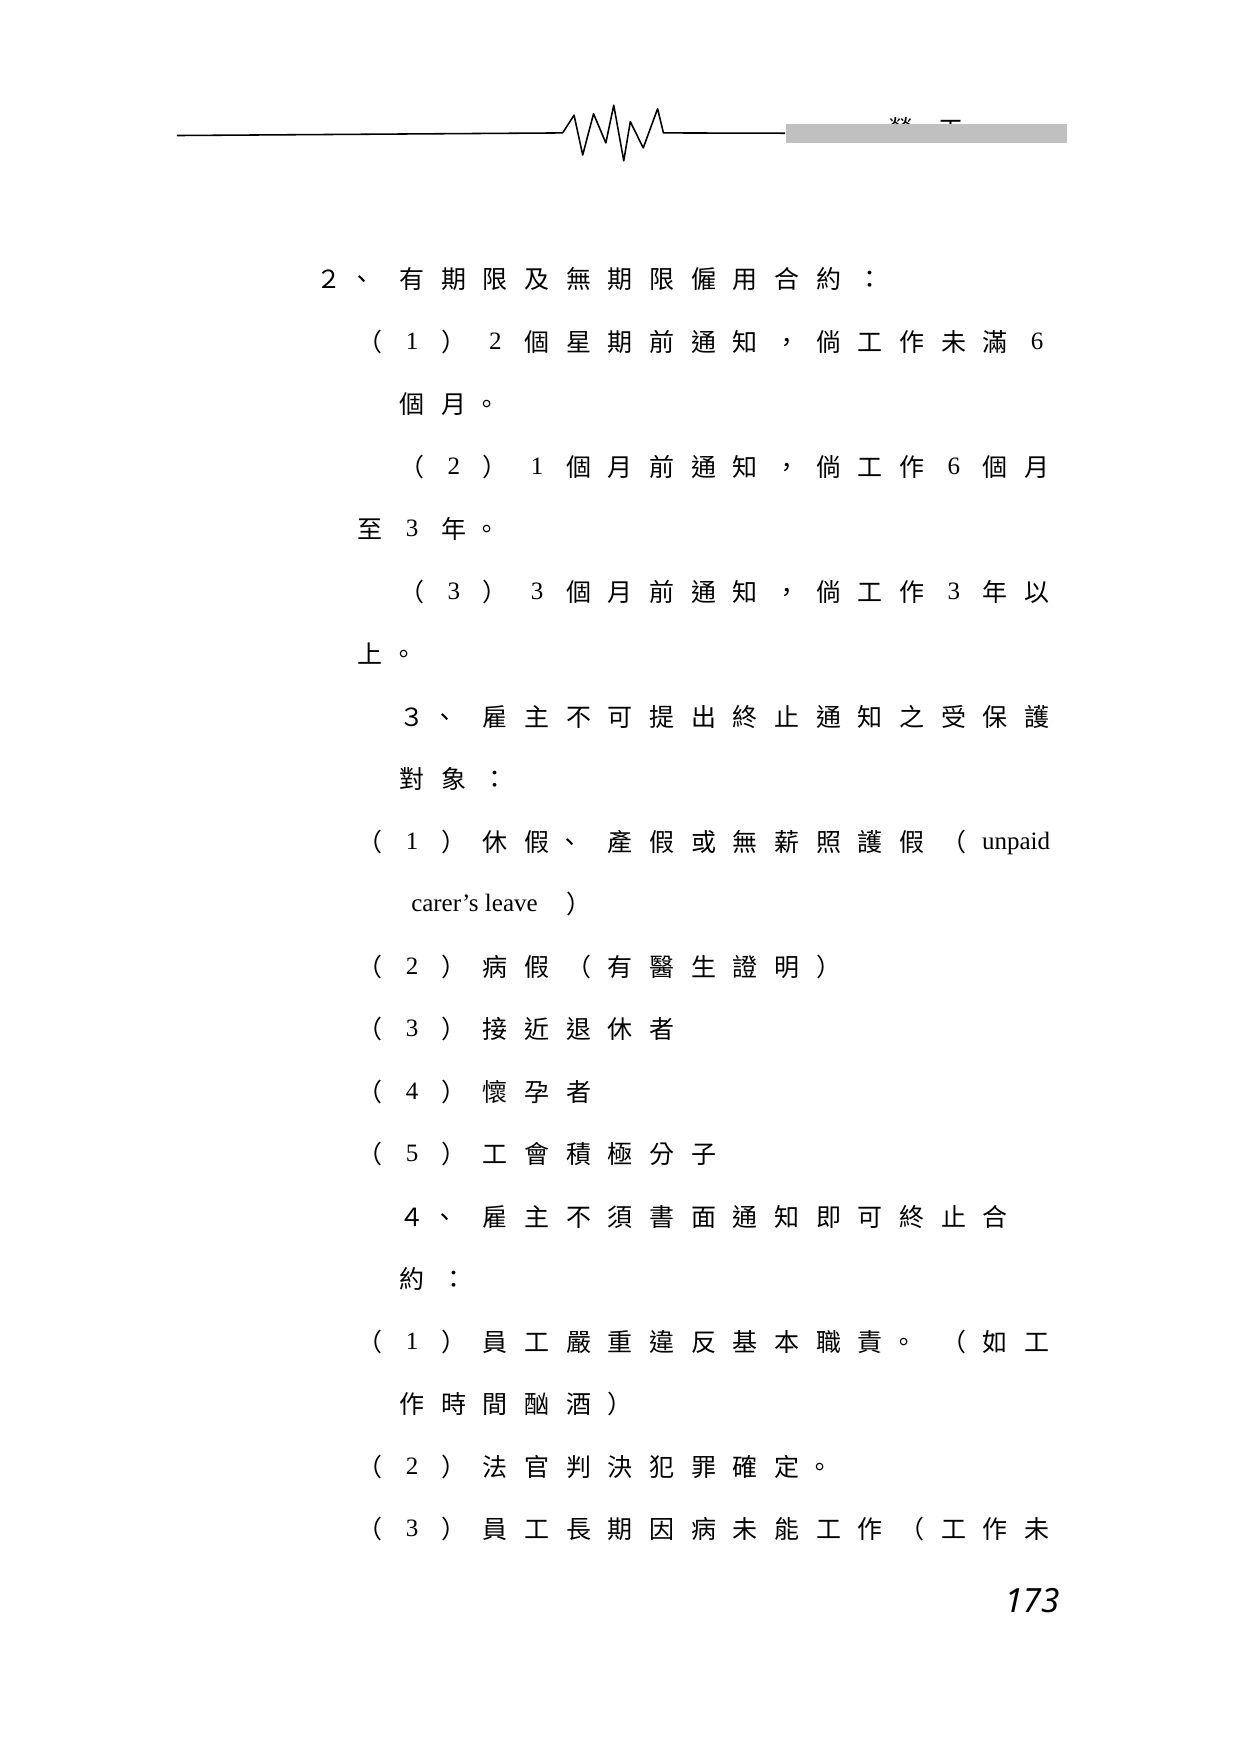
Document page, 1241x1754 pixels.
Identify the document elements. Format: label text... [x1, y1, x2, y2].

text （3）接近退休者 [331, 986, 1058, 1049]
text （1）員工嚴重違反基本職責。（如工作時間酗酒） [331, 1299, 1058, 1424]
text ４、雇主不須書面通知即可終止合約： [356, 1174, 1058, 1299]
text （4）懷孕者 [331, 1049, 1058, 1111]
text （3）員工長期因病未能工作（工作未 [331, 1486, 1058, 1549]
text （5）工會積極分子 [331, 1111, 1058, 1174]
text （1）2個星期前通知，倘工作未滿6個月。 [330, 299, 1058, 424]
text ２、有期限及無期限僱用合約： [281, 236, 1058, 299]
text （2）病假（有醫生證明） [331, 924, 1058, 986]
text （1）休假、產假或無薪照護假（unpaid carer’s leave） [331, 799, 1058, 924]
text （2）1個月前通知，倘工作6個月至3年。 [281, 424, 1058, 549]
text （3）3個月前通知，倘工作3年以上。 [281, 549, 1058, 674]
text （2）法官判決犯罪確定。 [331, 1424, 1058, 1486]
text ３、雇主不可提出終止通知之受保護對象： [355, 674, 1058, 799]
